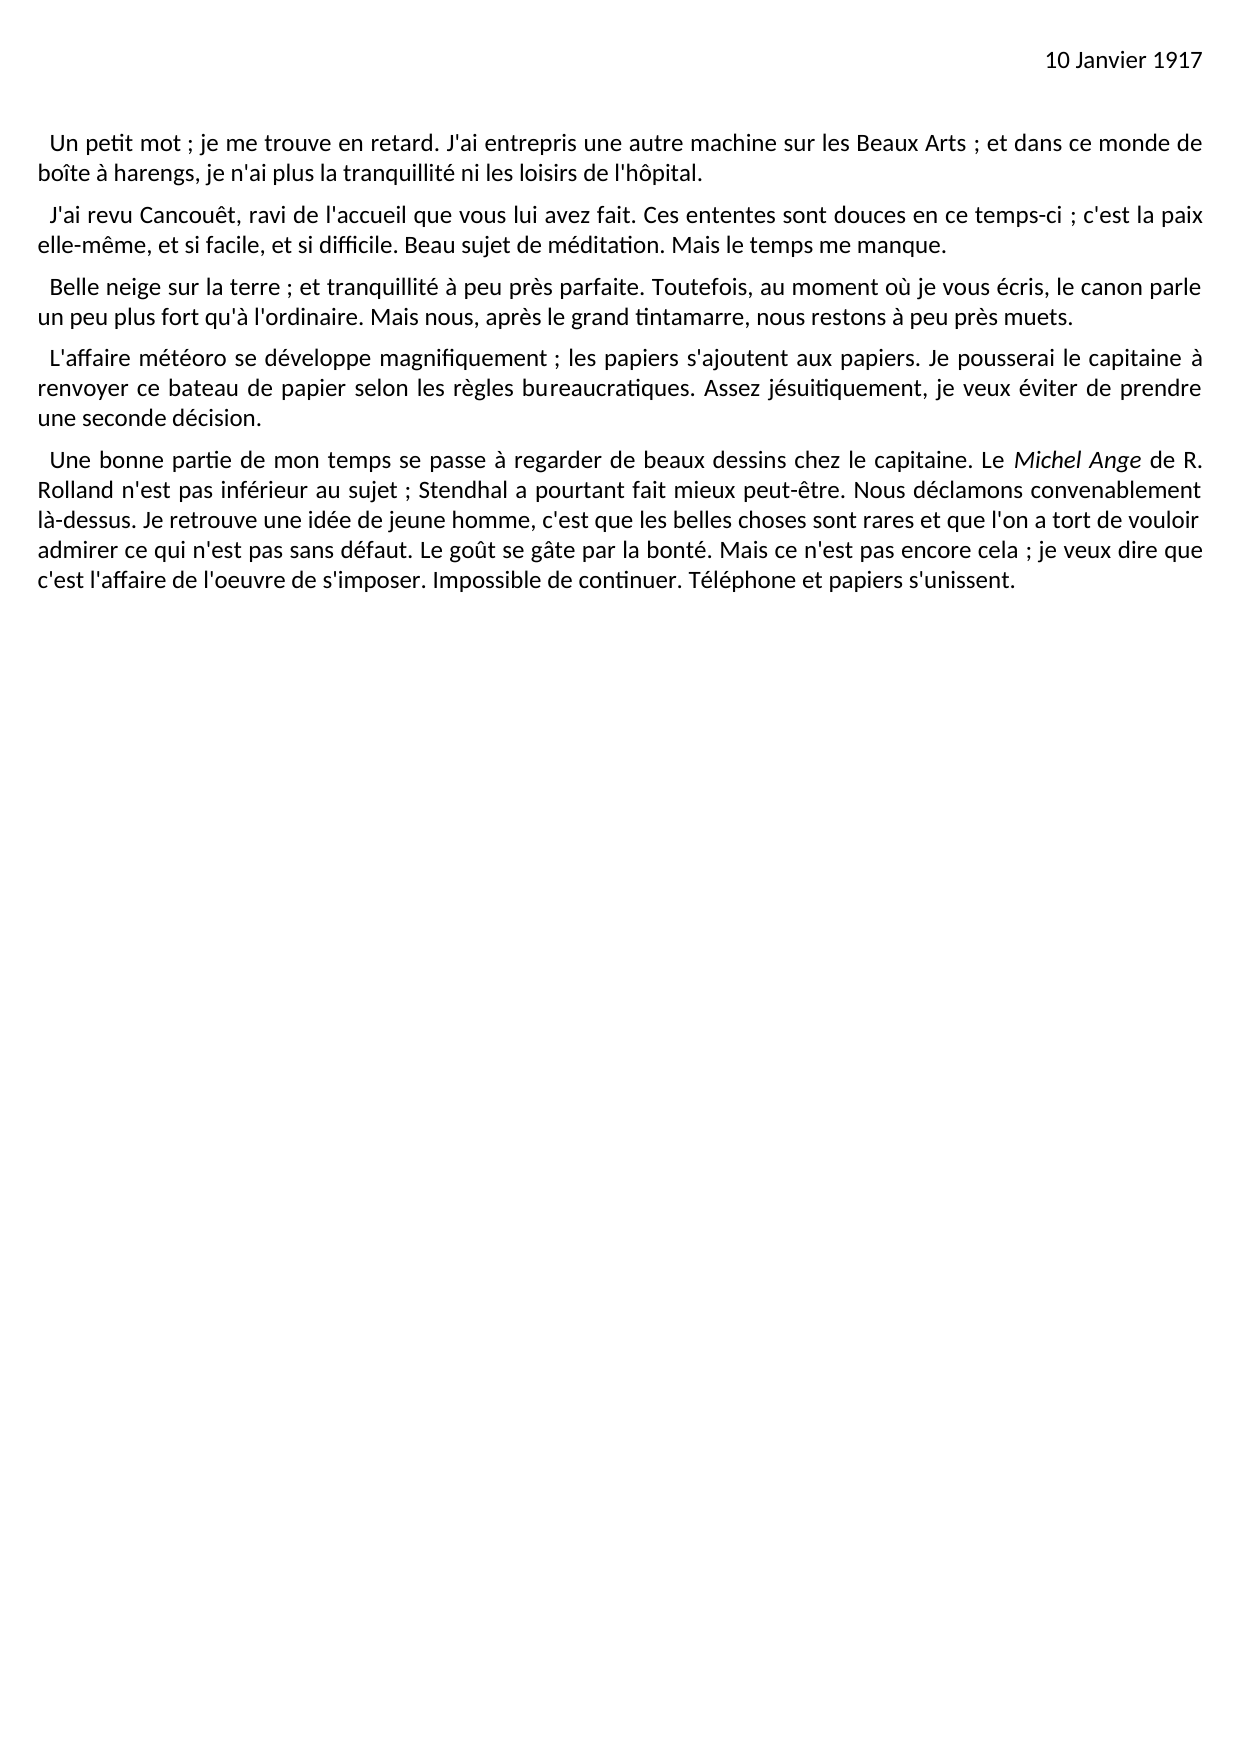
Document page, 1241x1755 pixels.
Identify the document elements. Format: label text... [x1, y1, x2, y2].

text Un petit mot ; je me trouve en retard. J'ai entrepris une autre machine sur les Beaux Arts ; et dans ce monde de boîte à harengs, je n'ai plus la tranquillité ni les loisirs de l'hôpital. [37, 133, 1203, 188]
text J'ai revu Cancouêt, ravi de l'accueil que vous lui avez fait. Ces ententes sont douces en ce temps-ci ; c'est la paix elle-même, et si facile, et si difficile. Beau sujet de méditation. Mais le temps me manque. [37, 204, 1203, 259]
text Une bonne partie de mon temps se passe à regarder de beaux dessins chez le capitaine. Le Michel Ange de R. Rolland n'est pas inférieur au sujet ; Stendhal a pourtant fait mieux peut-être. Nous déclamons convenablement là-dessus. Je retrouve une idée de jeune homme, c'est que les belles choses sont rares et que l'on a tort de vouloir admirer ce qui n'est pas sans défaut. Le goût se gâte par la bonté. Mais ce n'est pas encore cela ; je veux dire que c'est l'affaire de l'oeuvre de s'imposer. Impossible de continuer. Téléphone et papiers s'unissent. [37, 450, 1203, 595]
text L'affaire météoro se développe magnifiquement ; les papiers s'ajoutent aux papiers. Je pousserai le capitaine à renvoyer ce bateau de papier selon les règles bu­reaucratiques. Assez jésuitiquement, je veux éviter de prendre une seconde décision. [37, 348, 1203, 433]
text Belle neige sur la terre ; et tranquillité à peu près parfaite. Toutefois, au moment où je vous écris, le canon parle un peu plus fort qu'à l'ordinaire. Mais nous, après le grand tintamarre, nous restons à peu près muets. [37, 276, 1203, 331]
text 10 Janvier 1917 [37, 49, 1203, 74]
